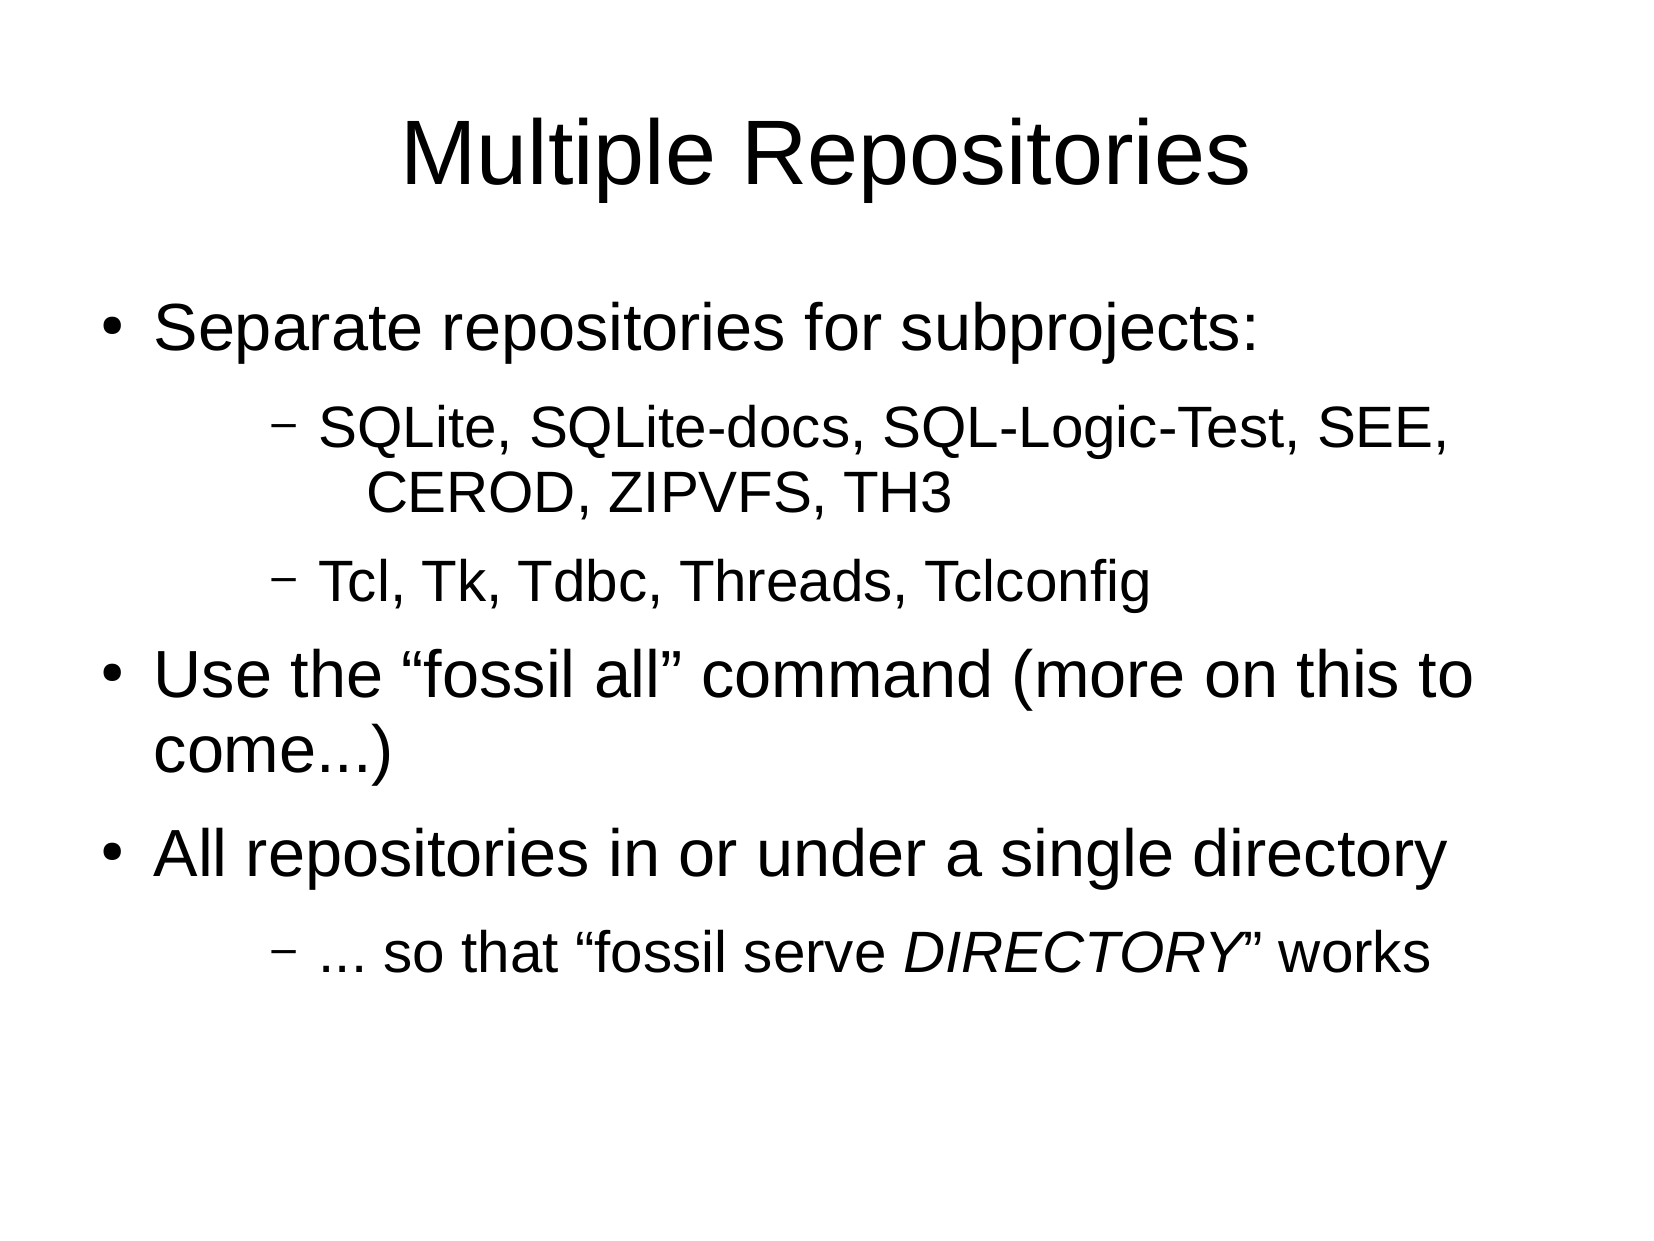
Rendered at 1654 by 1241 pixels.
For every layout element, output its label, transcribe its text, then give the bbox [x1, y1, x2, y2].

list Separate repositories for subprojects: SQLite, SQLite-docs, SQL-Logic-Test, SEE, CEROD, ZIPVFS, TH3 Tcl, Tk, Tdbc, Threads, Tclconfig Use the “fossil all” command (more on this to come...) All repositories in or under a single directory ... so that “fossil serve DIRECTORY” works [82, 290, 1571, 1109]
title Multiple Repositories [82, 49, 1571, 257]
